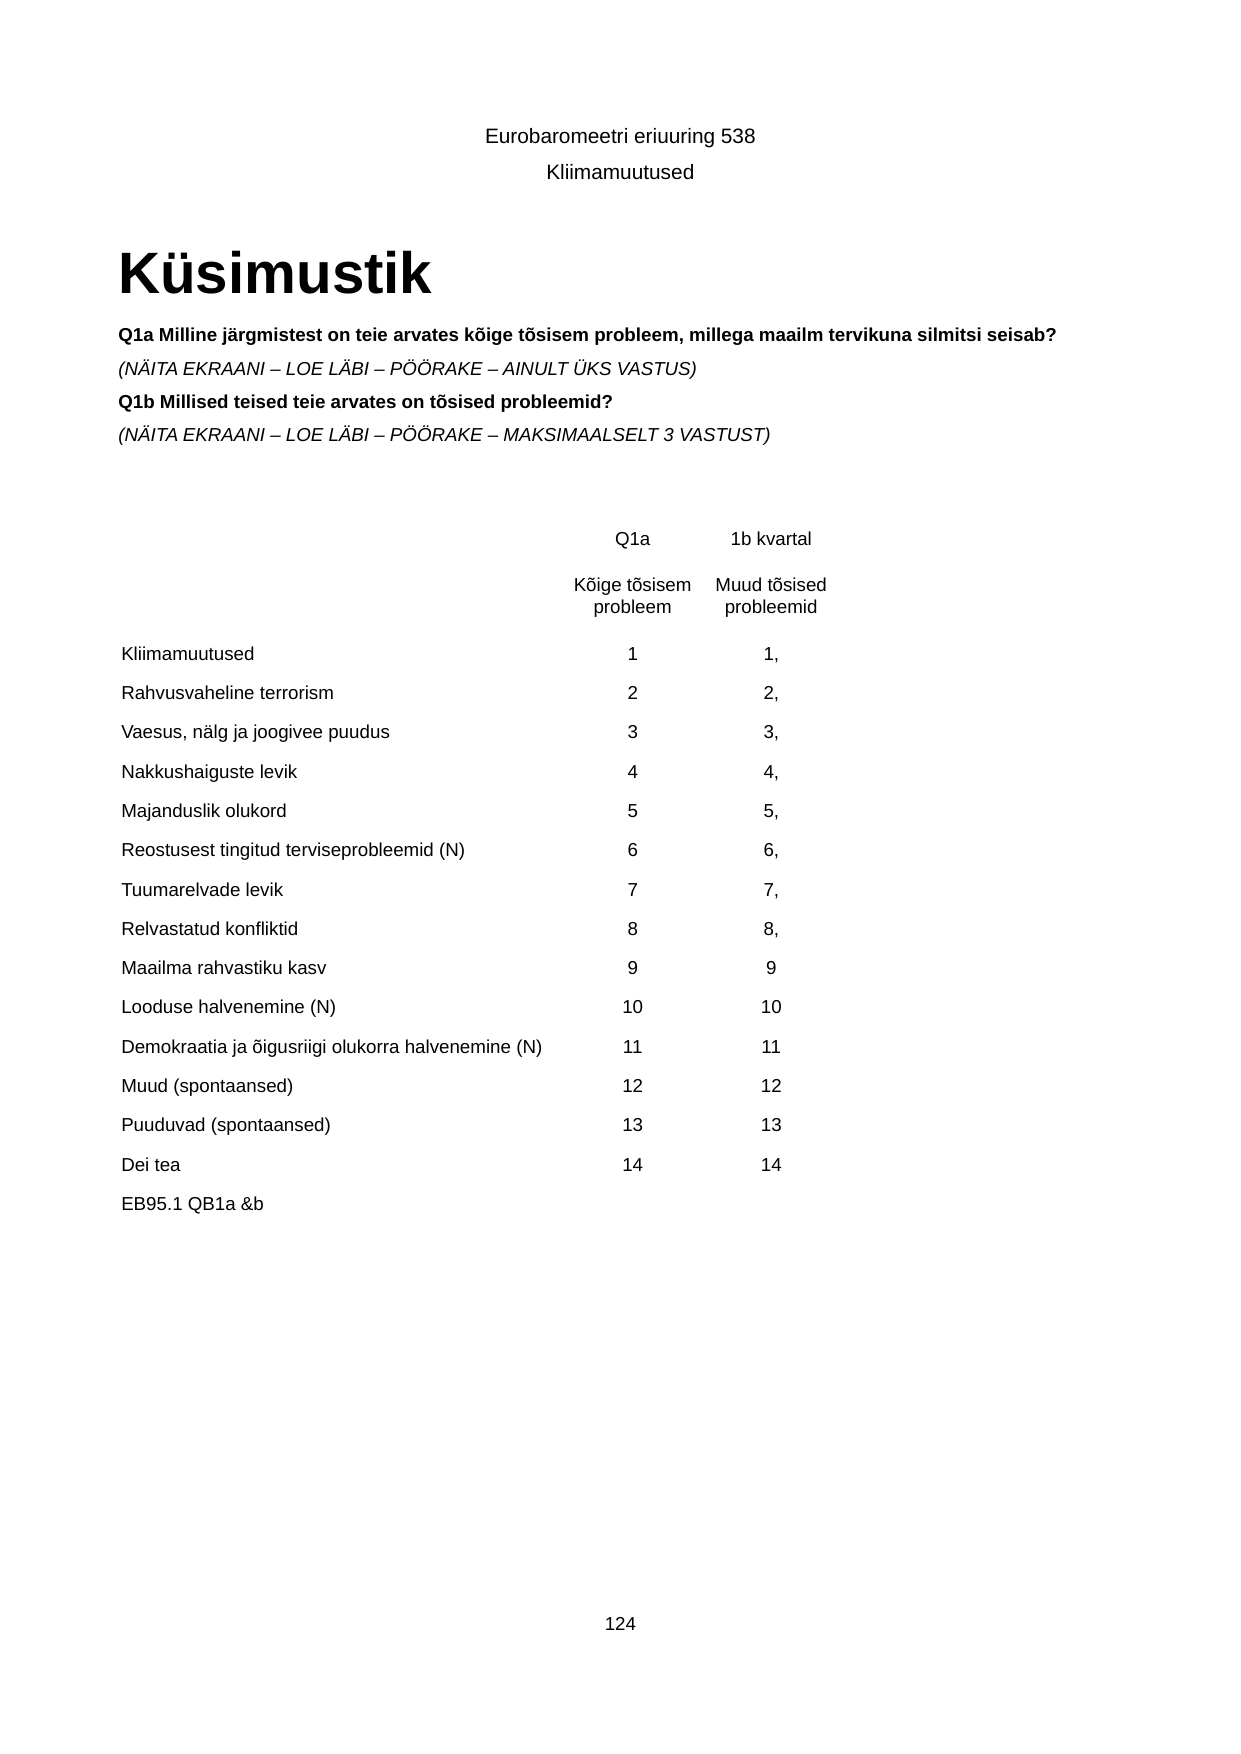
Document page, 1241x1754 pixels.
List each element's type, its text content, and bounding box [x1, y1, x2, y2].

table_cell 4, [702, 752, 840, 791]
table_cell [118, 558, 563, 634]
table_cell 11 [563, 1027, 702, 1066]
table_cell 2 [563, 673, 702, 712]
table_cell 6 [563, 830, 702, 869]
table_cell EB95.1 QB1a &b [118, 1184, 563, 1223]
table_cell 4 [563, 752, 702, 791]
table_cell Reostusest tingitud terviseprobleemid (N) [118, 830, 563, 869]
table_cell 11 [702, 1027, 840, 1066]
table_cell Majanduslik olukord [118, 791, 563, 830]
table_cell Rahvusvaheline terrorism [118, 673, 563, 712]
table_cell 5 [563, 791, 702, 830]
text Q1a Milline järgmistest on teie arvates kõige tõsisem probleem, millega maailm tervikuna silmitsi seisab? [118, 324, 1122, 345]
table_cell Kõige tõsisem probleem [563, 558, 702, 634]
text (NÄITA EKRAANI – LOE LÄBI – PÖÖRAKE – MAKSIMAALSELT 3 VASTUST) [118, 424, 1122, 446]
table_cell Nakkushaiguste levik [118, 752, 563, 791]
table_cell Vaesus, nälg ja joogivee puudus [118, 713, 563, 752]
table_cell Demokraatia ja õigusriigi olukorra halvenemine (N) [118, 1027, 563, 1066]
table_cell 8, [702, 909, 840, 948]
subtitle Küsimustik [118, 238, 1122, 305]
table_cell 1, [702, 634, 840, 673]
table_cell [702, 1184, 840, 1223]
table_cell 10 [563, 988, 702, 1027]
table_cell 12 [702, 1066, 840, 1105]
table_cell 9 [702, 948, 840, 987]
table_cell 7 [563, 870, 702, 909]
table_cell 13 [702, 1105, 840, 1144]
table_cell Puuduvad (spontaansed) [118, 1105, 563, 1144]
table_cell 6, [702, 830, 840, 869]
table_header Q1a [563, 519, 702, 558]
table_cell 5, [702, 791, 840, 830]
table_cell Muud (spontaansed) [118, 1066, 563, 1105]
table_cell 9 [563, 948, 702, 987]
table_cell 3 [563, 713, 702, 752]
text Q1b Millised teised teie arvates on tõsised probleemid? [118, 391, 1122, 412]
table_cell 10 [702, 988, 840, 1027]
table_header [118, 519, 563, 558]
table_cell 2, [702, 673, 840, 712]
table_cell Looduse halvenemine (N) [118, 988, 563, 1027]
table_cell Relvastatud konfliktid [118, 909, 563, 948]
table_cell 1 [563, 634, 702, 673]
table_cell 14 [702, 1145, 840, 1184]
table_header 1b kvartal [702, 519, 840, 558]
table_cell Maailma rahvastiku kasv [118, 948, 563, 987]
table_cell 12 [563, 1066, 702, 1105]
table_cell 8 [563, 909, 702, 948]
table_cell Kliimamuutused [118, 634, 563, 673]
table_cell 13 [563, 1105, 702, 1144]
table_cell 3, [702, 713, 840, 752]
table_cell Muud tõsised probleemid [702, 558, 840, 634]
table_cell 14 [563, 1145, 702, 1184]
text (NÄITA EKRAANI – LOE LÄBI – PÖÖRAKE – AINULT ÜKS VASTUS) [118, 357, 1122, 379]
table_cell Dei tea [118, 1145, 563, 1184]
table_cell [563, 1184, 702, 1223]
table_cell Tuumarelvade levik [118, 870, 563, 909]
table_cell 7, [702, 870, 840, 909]
